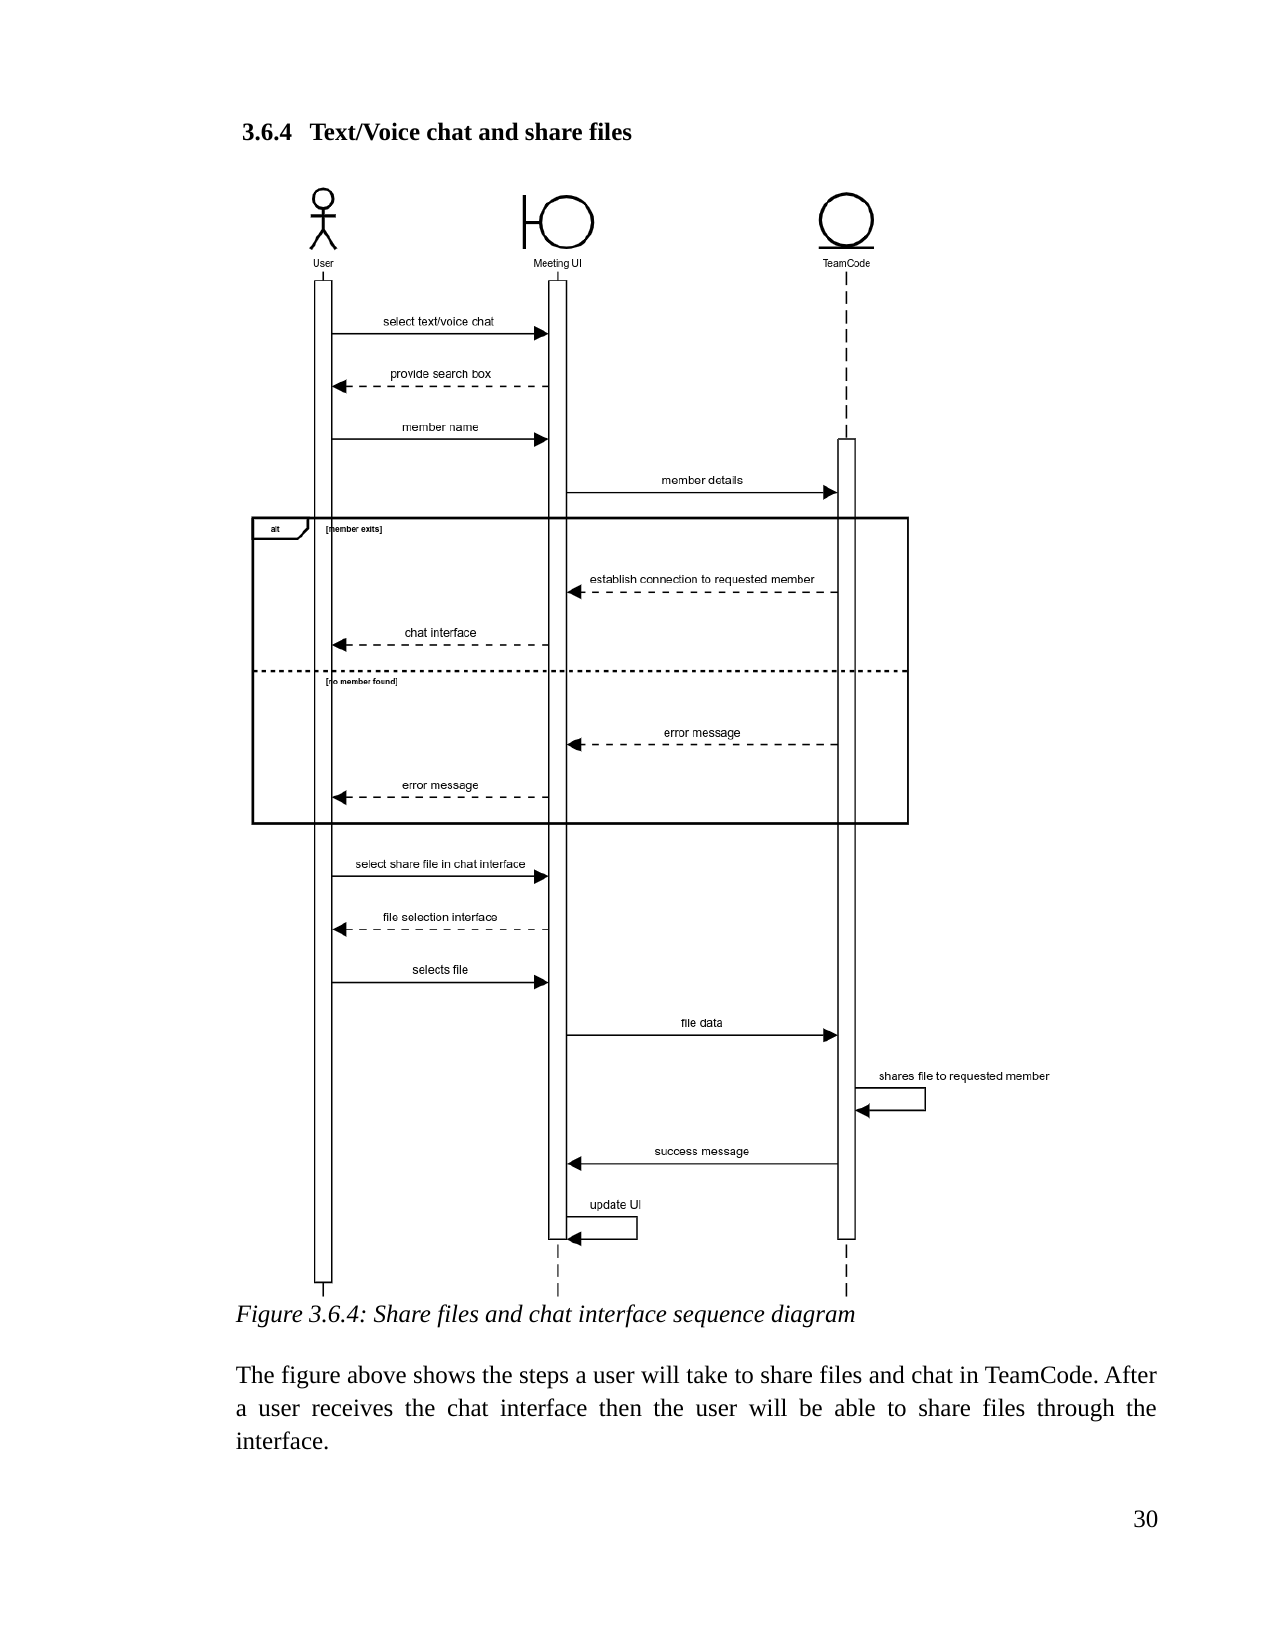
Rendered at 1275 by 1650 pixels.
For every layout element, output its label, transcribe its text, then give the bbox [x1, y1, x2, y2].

subtitle Text/Voice chat and share files [236, 117, 1158, 146]
picture [235, 164, 1057, 1299]
text Figure 3.6.4: Share files and chat interface sequence diagram [236, 1299, 1056, 1327]
text The figure above shows the steps a user will take to share files and chat in TeamCode. After a user receives the chat interface then the user will be able to share files through the interface. [236, 1360, 1158, 1455]
